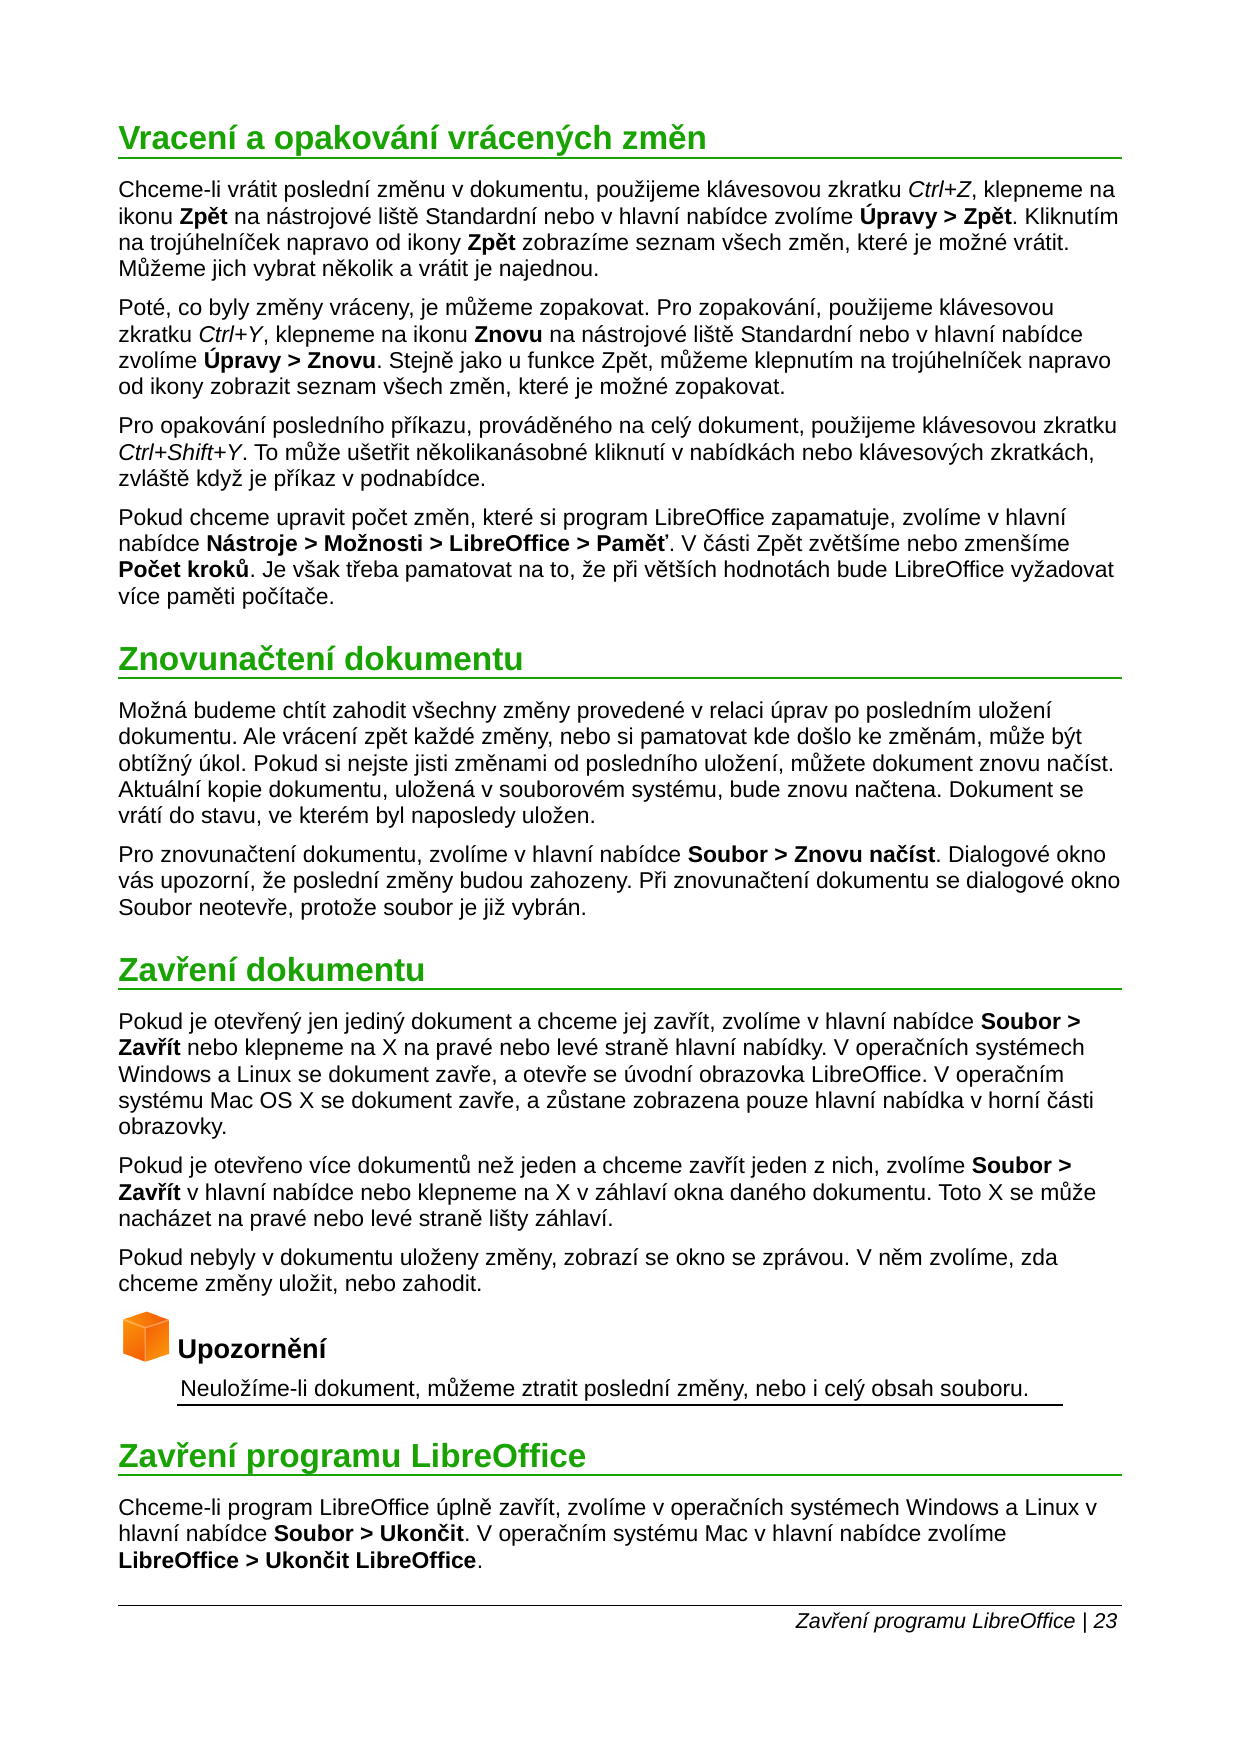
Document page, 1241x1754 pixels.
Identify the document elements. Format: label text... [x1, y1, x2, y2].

text Chceme-li program LibreOffice úplně zavřít, zvolíme v operačních systémech Windows a Linux v hlavní nabídce Soubor > Ukončit. V operačním systému Mac v hlavní nabídce zvolíme LibreOffice > Ukončit LibreOffice. [118, 1494, 1122, 1573]
text Chceme-li vrátit poslední změnu v dokumentu, použijeme klávesovou zkratku Ctrl+Z, klepneme na ikonu Zpět na nástrojové liště Standardní nebo v hlavní nabídce zvolíme Úpravy > Zpět. Kliknutím na trojúhelníček napravo od ikony Zpět zobrazíme seznam všech změn, které je možné vrátit. Můžeme jich vybrat několik a vrátit je najednou. [118, 176, 1122, 282]
text Možná budeme chtít zahodit všechny změny provedené v relaci úprav po posledním uložení dokumentu. Ale vrácení zpět každé změny, nebo si pamatovat kde došlo ke změnám, může být obtížný úkol. Pokud si nejste jisti změnami od posledního uložení, můžete dokument znovu načíst. Aktuální kopie dokumentu, uložená v souborovém systému, bude znovu načtena. Dokument se vrátí do stavu, ve kterém byl naposledy uložen. [118, 697, 1122, 829]
text Pro opakování posledního příkazu, prováděného na celý dokument, použijeme klávesovou zkratku Ctrl+Shift+Y. To může ušetřit několikanásobné kliknutí v nabídkách nebo klávesových zkratkách, zvláště když je příkaz v podnabídce. [118, 412, 1122, 491]
text Pro znovunačtení dokumentu, zvolíme v hlavní nabídce Soubor > Znovu načíst. Dialogové okno vás upozorní, že poslední změny budou zahozeny. Při znovunačtení dokumentu se dialogové okno Soubor neotevře, protože soubor je již vybrán. [118, 841, 1122, 920]
picture [119, 1309, 173, 1364]
subtitle Vracení a opakování vrácených změn [118, 118, 1122, 157]
text Pokud je otevřeno více dokumentů než jeden a chceme zavřít jeden z nich, zvolíme Soubor > Zavřít v hlavní nabídce nebo klepneme na X v záhlaví okna daného dokumentu. Toto X se může nacházet na pravé nebo levé straně lišty záhlaví. [118, 1152, 1122, 1231]
subtitle Upozornění [173, 1309, 1122, 1364]
text Pokud nebyly v dokumentu uloženy změny, zobrazí se okno se zprávou. V něm zvolíme, zda chceme změny uložit, nebo zahodit. [118, 1244, 1122, 1296]
subtitle Zavření dokumentu [118, 950, 1122, 988]
text Pokud chceme upravit počet změn, které si program LibreOffice zapamatuje, zvolíme v hlavní nabídce Nástroje > Možnosti > LibreOffice > Paměť. V části Zpět zvětšíme nebo zmenšíme Počet kroků. Je však třeba pamatovat na to, že při větších hodnotách bude LibreOffice vyžadovat více paměti počítače. [118, 504, 1122, 609]
text Poté, co byly změny vráceny, je můžeme zopakovat. Pro zopakování, použijeme klávesovou zkratku Ctrl+Y, klepneme na ikonu Znovu na nástrojové liště Standardní nebo v hlavní nabídce zvolíme Úpravy > Znovu. Stejně jako u funkce Zpět, můžeme klepnutím na trojúhelníček napravo od ikony zobrazit seznam všech změn, které je možné zopakovat. [118, 294, 1122, 400]
text Pokud je otevřený jen jediný dokument a chceme jej zavřít, zvolíme v hlavní nabídce Soubor > Zavřít nebo klepneme na X na pravé nebo levé straně hlavní nabídky. V operačních systémech Windows a Linux se dokument zavře, a otevře se úvodní obrazovka LibreOffice. V operačním systému Mac OS X se dokument zavře, a zůstane zobrazena pouze hlavní nabídka v horní části obrazovky. [118, 1008, 1122, 1140]
text Neuložíme-li dokument, můžeme ztratit poslední změny, nebo i celý obsah souboru. [177, 1372, 1063, 1404]
subtitle Zavření programu LibreOffice [118, 1436, 1122, 1474]
subtitle Znovunačtení dokumentu [118, 639, 1122, 677]
